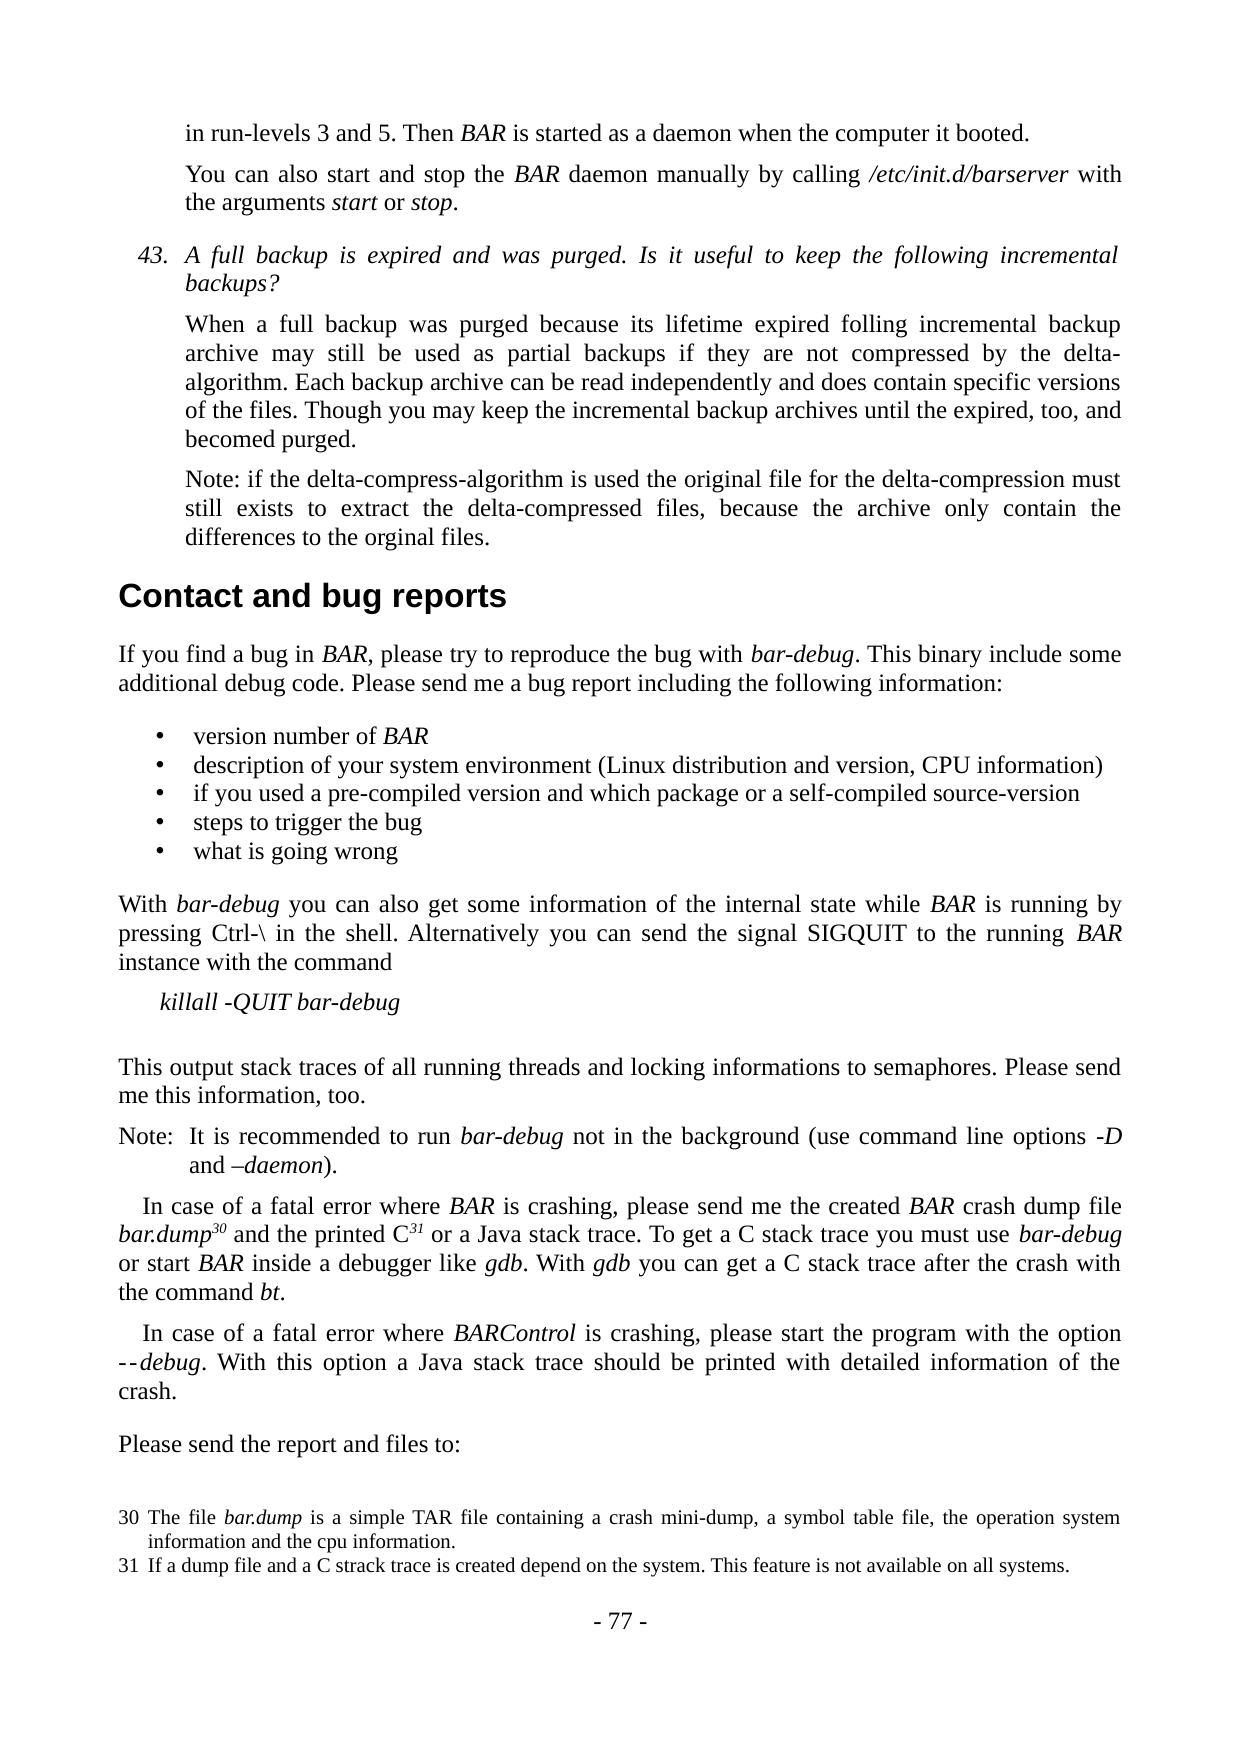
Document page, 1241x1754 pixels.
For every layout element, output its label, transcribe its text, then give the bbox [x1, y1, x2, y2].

list version number of BAR [156, 721, 1122, 750]
list if you used a pre-compiled version and which package or a self-compiled source-version [156, 778, 1122, 807]
list description of your system environment (Linux distribution and version, CPU information) [156, 750, 1122, 778]
list what is going wrong [156, 836, 1122, 865]
text The file bar.dump is a simple TAR file containing a crash mini-dump, a symbol table file, the operation system information and the cpu information. [118, 1505, 1122, 1553]
text Please send the report and files to: [118, 1429, 1122, 1458]
list A full backup is expired and was purged. Is it useful to keep the following incremental backups? [138, 240, 1122, 297]
text Note: if the delta-compress-algorithm is used the original file for the delta-compression must still exists to extract the delta-compressed files, because the archive only contain the differences to the orginal files. [185, 464, 1122, 551]
text Note: It is recommended to run bar-debug not in the background (use command line options -D and –daemon). [118, 1121, 1122, 1179]
text When a full backup was purged because its lifetime expired folling incremental backup archive may still be used as partial backups if they are not compressed by the delta-algorithm. Each backup archive can be read independently and does contain specific versions of the files. Though you may keep the incremental backup archives until the expired, too, and becomed purged. [185, 309, 1122, 453]
text You can also start and stop the BAR daemon manually by calling /etc/init.d/barserver with the arguments start or stop. [185, 159, 1122, 216]
text in run-levels 3 and 5. Then BAR is started as a daemon when the computer it booted. [185, 118, 1122, 147]
list steps to trigger the bug [156, 807, 1122, 836]
text killall -QUIT bar-debug [159, 987, 1122, 1016]
text This output stack traces of all running threads and locking informations to semaphores. Please send me this information, too. [118, 1052, 1122, 1109]
text If a dump file and a C strack trace is created depend on the system. This feature is not available on all systems. [118, 1553, 1122, 1577]
text With bar-debug you can also get some information of the internal state while BAR is running by pressing Ctrl-\ in the shell. Alternatively you can send the signal SIGQUIT to the running BAR instance with the command [118, 889, 1122, 975]
subtitle Contact and bug reports [118, 576, 1122, 614]
text In case of a fatal error where BARControl is crashing, please start the program with the option ‑‑debug. With this option a Java stack trace should be printed with detailed information of the crash. [118, 1318, 1122, 1404]
text In case of a fatal error where BAR is crashing, please send me the created BAR crash dump file bar.dump and the printed C or a Java stack trace. To get a C stack trace you must use bar-debug or start BAR inside a debugger like gdb. With gdb you can get a C stack trace after the crash with the command bt. [118, 1191, 1122, 1306]
text If you find a bug in BAR, please try to reproduce the bug with bar-debug. This binary include some additional debug code. Please send me a bug report including the following information: [118, 639, 1122, 696]
